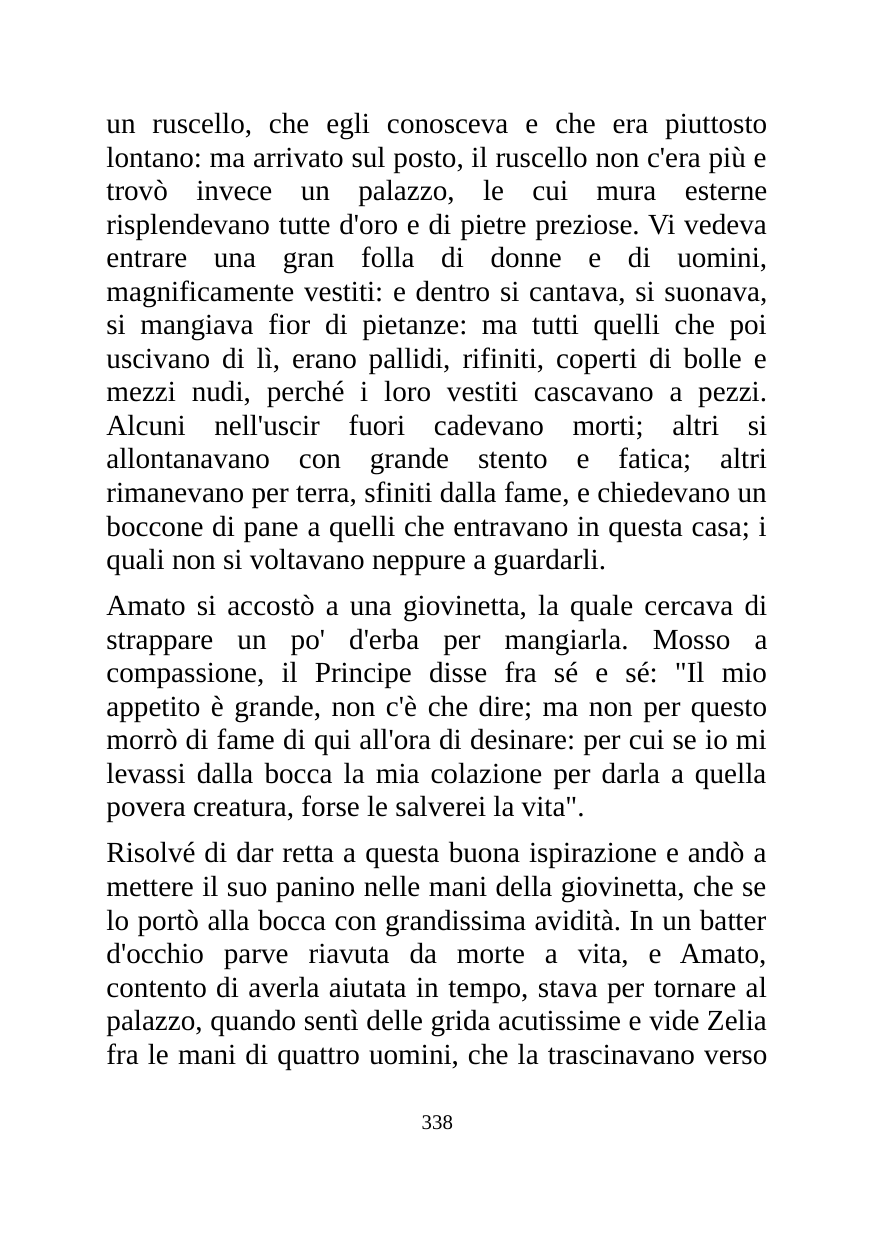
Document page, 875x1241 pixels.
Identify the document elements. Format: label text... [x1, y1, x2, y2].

text un ruscello, che egli conosceva e che era piuttosto lontano: ma arrivato sul posto, il ruscello non c'era più e trovò invece un palazzo, le cui mura esterne risplendevano tutte d'oro e di pietre preziose. Vi vedeva entrare una gran folla di donne e di uomini, magnificamente vestiti: e dentro si cantava, si suonava, si mangiava fior di pietanze: ma tutti quelli che poi uscivano di lì, erano pallidi, rifiniti, coperti di bolle e mezzi nudi, perché i loro vestiti cascavano a pezzi. Alcuni nell'uscir fuori cadevano morti; altri si allontanavano con grande stento e fatica; altri rimanevano per terra, sfiniti dalla fame, e chiedevano un boccone di pane a quelli che entravano in questa casa; i quali non si voltavano neppure a guardarli. [106, 106, 768, 576]
text Risolvé di dar retta a questa buona ispirazione e andò a mettere il suo panino nelle mani della giovinetta, che se lo portò alla bocca con grandissima avidità. In un batter d'occhio parve riavuta da morte a vita, e Amato, contento di averla aiutata in tempo, stava per tornare al palazzo, quando sentì delle grida acutissime e vide Zelia fra le mani di quattro uomini, che la trascinavano verso [106, 836, 768, 1070]
text Amato si accostò a una giovinetta, la quale cercava di strappare un po' d'erba per mangiarla. Mosso a compassione, il Principe disse fra sé e sé: "Il mio appetito è grande, non c'è che dire; ma non per questo morrò di fame di qui all'ora di desinare: per cui se io mi levassi dalla bocca la mia colazione per darla a quella povera creatura, forse le salverei la vita". [106, 588, 768, 823]
